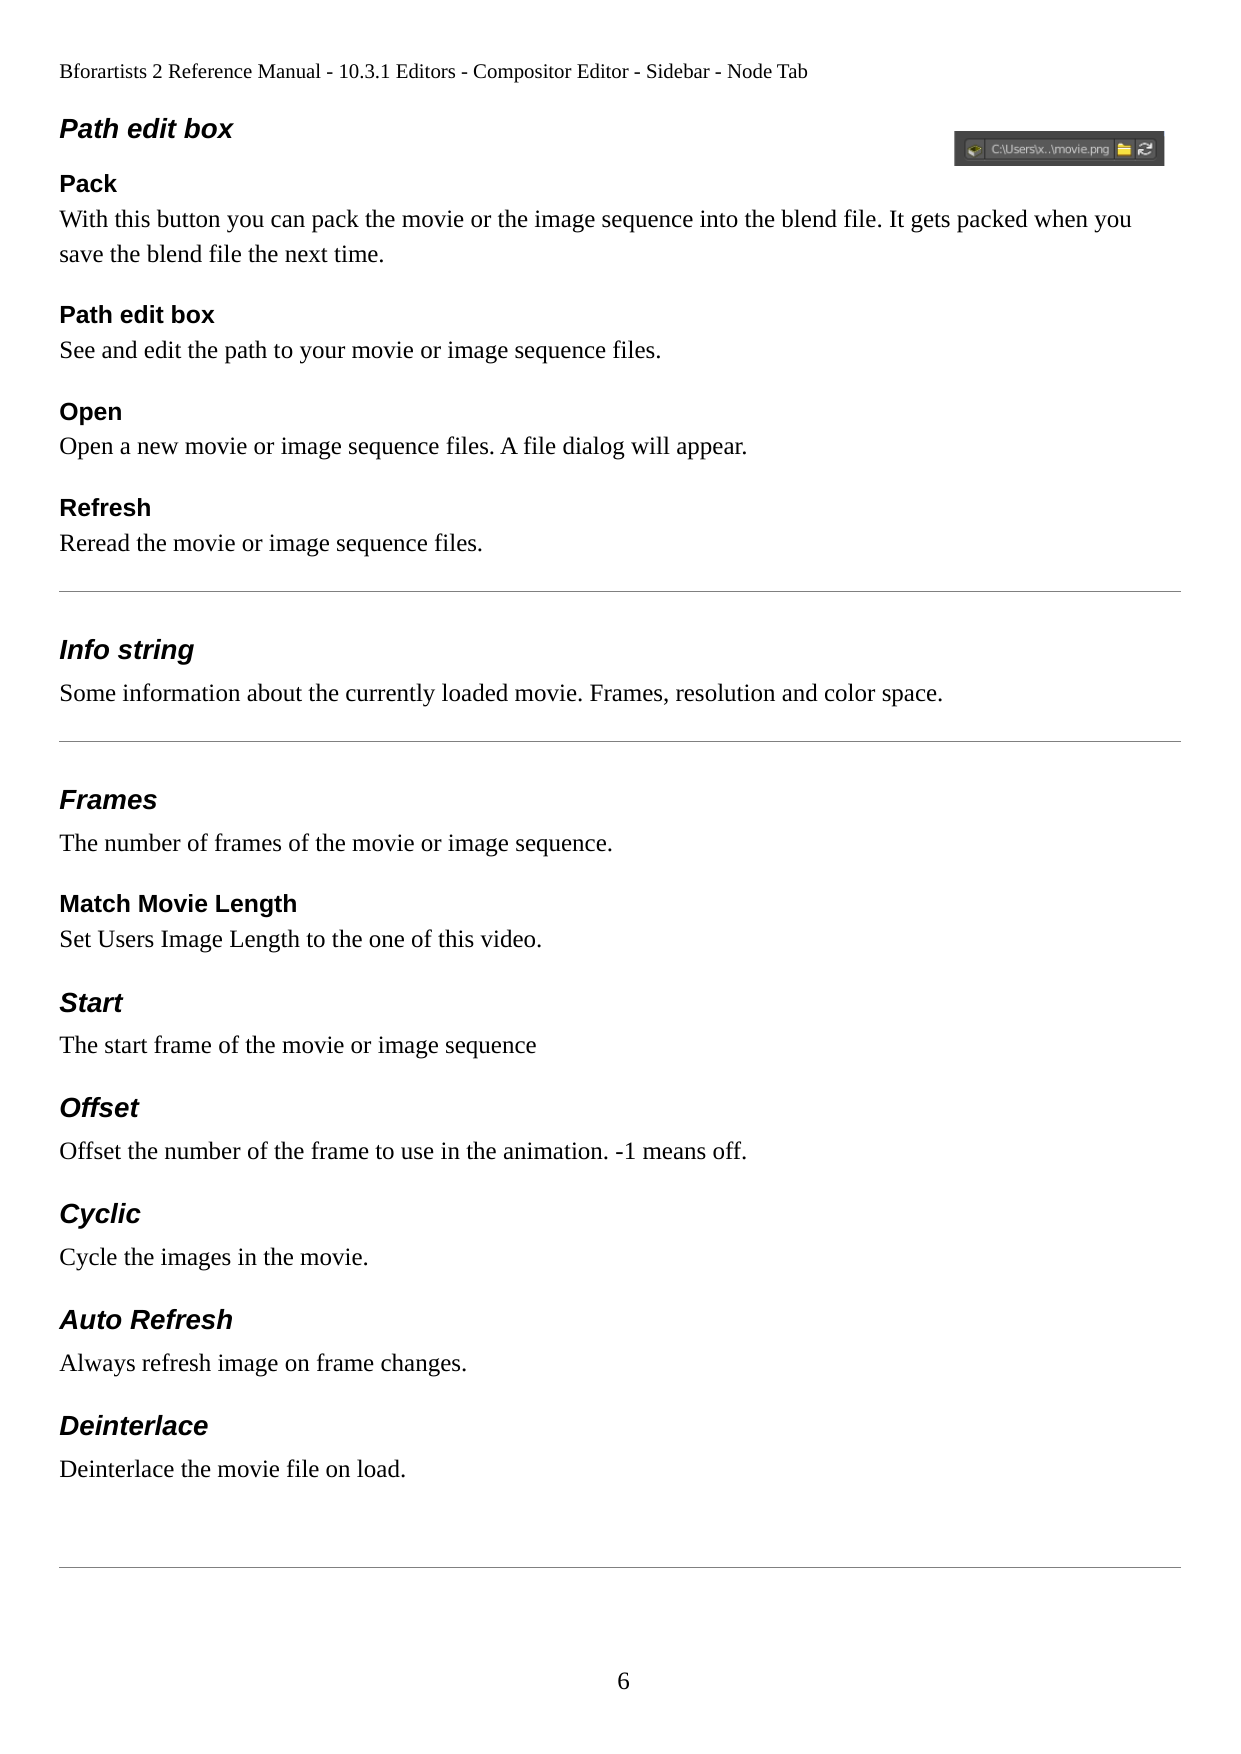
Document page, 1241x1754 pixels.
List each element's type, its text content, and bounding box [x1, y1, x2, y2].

subtitle Frames [59, 784, 1181, 816]
subtitle Deinterlace [59, 1410, 1181, 1442]
text Some information about the currently loaded movie. Frames, resolution and color space. [59, 678, 1181, 707]
text Set Users Image Length to the one of this video. [59, 924, 1181, 953]
subtitle Open [59, 397, 1181, 425]
subtitle Info string [59, 633, 1181, 665]
text Deinterlace the movie file on load. [59, 1454, 1181, 1483]
subtitle Cyclic [59, 1198, 1181, 1230]
subtitle Pack [59, 169, 1181, 198]
text The start frame of the movie or image sequence [59, 1030, 1181, 1059]
text Always refresh image on frame changes. [59, 1348, 1181, 1377]
text Cycle the images in the movie. [59, 1242, 1181, 1271]
text Reread the movie or image sequence files. [59, 528, 1181, 557]
subtitle Refresh [59, 493, 1181, 522]
text See and edit the path to your movie or image sequence files. [59, 335, 1181, 364]
subtitle Path edit box [59, 113, 1181, 144]
subtitle Offset [59, 1092, 1181, 1124]
subtitle Match Movie Length [59, 889, 1181, 918]
text The number of frames of the movie or image sequence. [59, 828, 1181, 857]
subtitle Path edit box [59, 300, 1181, 329]
subtitle Start [59, 986, 1181, 1018]
subtitle Auto Refresh [59, 1304, 1181, 1336]
text With this button you can pack the movie or the image sequence into the blend file. It gets packed when you save the blend file the next time. [59, 204, 1181, 267]
text Open a new movie or image sequence files. A file dialog will appear. [59, 431, 1181, 460]
text Offset the number of the frame to use in the animation. -1 means off. [59, 1136, 1181, 1165]
picture [954, 131, 1165, 166]
